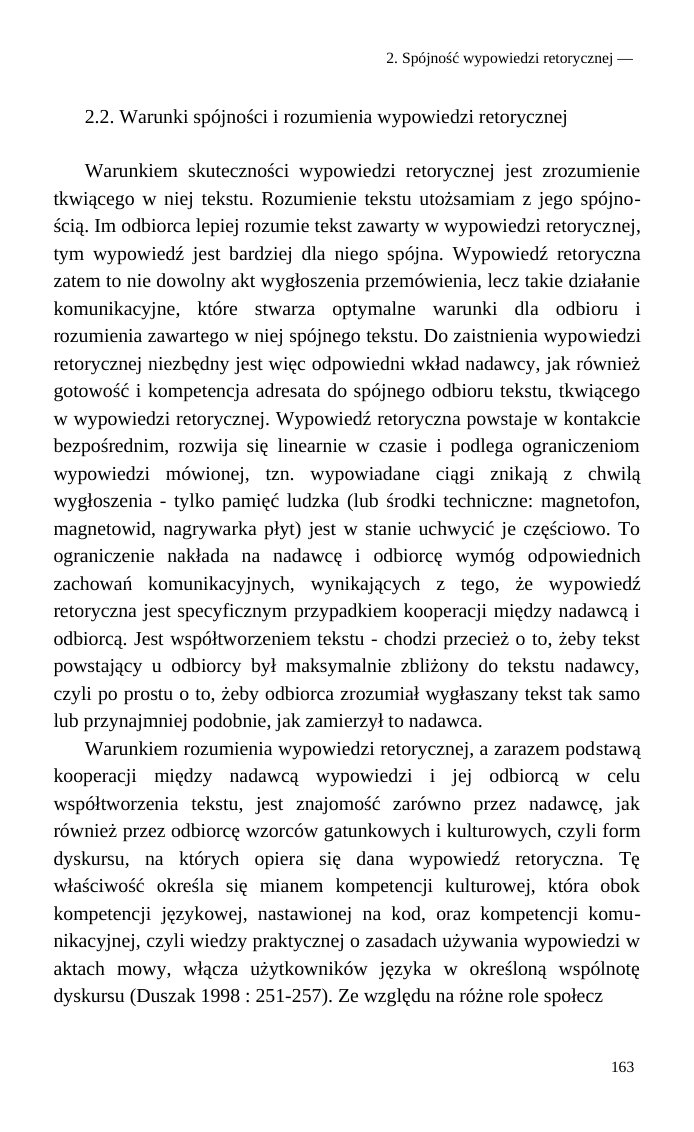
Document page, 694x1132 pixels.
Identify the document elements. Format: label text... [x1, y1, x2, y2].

text Warunkiem skuteczności wypowiedzi retorycznej jest zrozumienie tkwiącego w niej tekstu. Rozumienie tekstu utożsamiam z jego spójno­ścią. Im odbiorca lepiej rozumie tekst zawarty w wypowiedzi retorycz­nej, tym wypowiedź jest bardziej dla niego spójna. Wypowiedź reto­ryczna zatem to nie dowolny akt wygłoszenia przemówienia, lecz takie działanie komunikacyjne, które stwarza optymalne warunki dla odbio­ru i rozumienia zawartego w niej spójnego tekstu. Do zaistnienia wypo­wiedzi retorycznej niezbędny jest więc odpowiedni wkład nadawcy, jak również gotowość i kompetencja adresata do spójnego odbioru tekstu, tkwiącego w wypowiedzi retorycznej. Wypowiedź retoryczna powsta­je w kontakcie bezpośrednim, rozwija się linearnie w czasie i podlega ograniczeniom wypowiedzi mówionej, tzn. wypowiadane ciągi znika­ją z chwilą wygłoszenia - tylko pamięć ludzka (lub środki techniczne: magnetofon, magnetowid, nagrywarka płyt) jest w stanie uchwycić je częściowo. To ograniczenie nakłada na nadawcę i odbiorcę wymóg od­powiednich zachowań komunikacyjnych, wynikających z tego, że wy­powiedź retoryczna jest specyficznym przypadkiem kooperacji między nadawcą i odbiorcą. Jest współtworzeniem tekstu - chodzi przecież o to, żeby tekst powstający u odbiorcy był maksymalnie zbliżony do tekstu nadawcy, czyli po prostu o to, żeby odbiorca zrozumiał wygłaszany tekst tak samo lub przynajmniej podobnie, jak zamierzył to nadawca. [53, 159, 641, 732]
text Warunkiem rozumienia wypowiedzi retorycznej, a zarazem pod­stawą kooperacji między nadawcą wypowiedzi i jej odbiorcą w celu współtworzenia tekstu, jest znajomość zarówno przez nadawcę, jak również przez odbiorcę wzorców gatunkowych i kulturowych, czy­li form dyskursu, na których opiera się dana wypowiedź retoryczna. Tę właściwość określa się mianem kompetencji kulturowej, która obok kompetencji językowej, nastawionej na kod, oraz kompetencji komu­nikacyjnej, czyli wiedzy praktycznej o zasadach używania wypowiedzi w aktach mowy, włącza użytkowników języka w określoną wspólnotę dyskursu (Duszak 1998 : 251-257). Ze względu na różne role społecz­ [53, 737, 641, 1007]
text 2.2. Warunki spójności i rozumienia wypowiedzi retorycznej [53, 105, 641, 128]
text 2. Spójność wypowiedzi retorycznej — [386, 48, 641, 66]
text 163 [611, 1058, 639, 1076]
